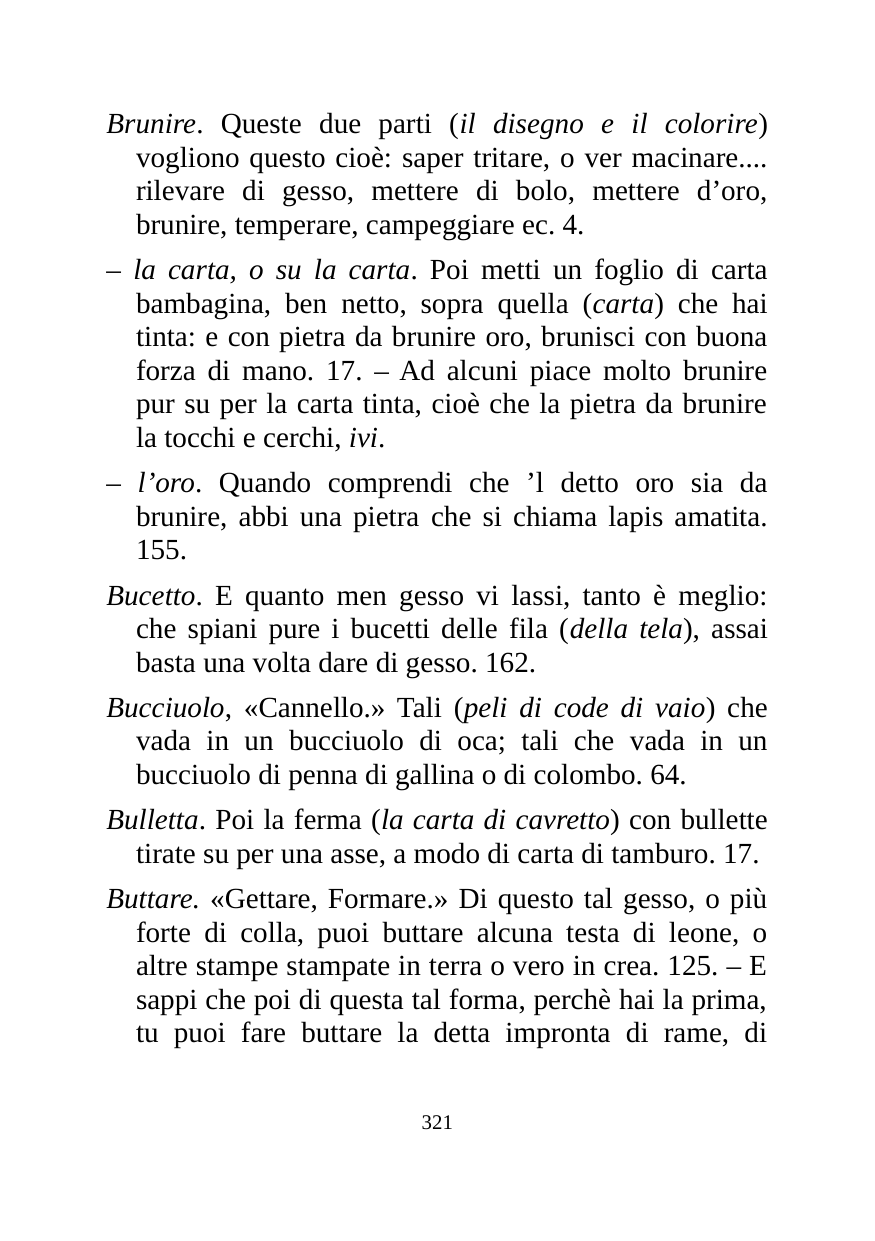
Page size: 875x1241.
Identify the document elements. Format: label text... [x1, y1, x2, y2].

text Bucetto. E quanto men gesso vi lassi, tanto è meglio: che spiani pure i bucetti delle fila (della tela), assai basta una volta dare di gesso. 162. [106, 578, 768, 678]
text Buttare. «Gettare, Formare.» Di questo tal gesso, o più forte di colla, puoi buttare alcuna testa di leone, o altre stampe stampate in terra o vero in crea. 125. – E sappi che poi di questa tal forma, perchè hai la prima, tu puoi fare buttare la detta impronta di rame, di [106, 881, 768, 1049]
text – la carta, o su la carta. Poi metti un foglio di carta bambagina, ben netto, sopra quella (carta) che hai tinta: e con pietra da brunire oro, brunisci con buona forza di mano. 17. – Ad alcuni piace molto brunire pur su per la carta tinta, cioè che la pietra da brunire la tocchi e cerchi, ivi. [106, 252, 768, 453]
text Bulletta. Poi la ferma (la carta di cavretto) con bullette tirate su per una asse, a modo di carta di tamburo. 17. [106, 802, 768, 869]
text Brunire. Queste due parti (il disegno e il colorire) vogliono questo cioè: saper tritare, o ver macinare.... rilevare di gesso, mettere di bolo, mettere d’oro, brunire, temperare, campeggiare ec. 4. [106, 106, 768, 240]
text Bucciuolo, «Cannello.» Tali (peli di code di vaio) che vada in un bucciuolo di oca; tali che vada in un bucciuolo di penna di gallina o di colombo. 64. [106, 690, 768, 791]
text – l’oro. Quando comprendi che ’l detto oro sia da brunire, abbi una pietra che si chiama lapis amatita. 155. [106, 465, 768, 566]
